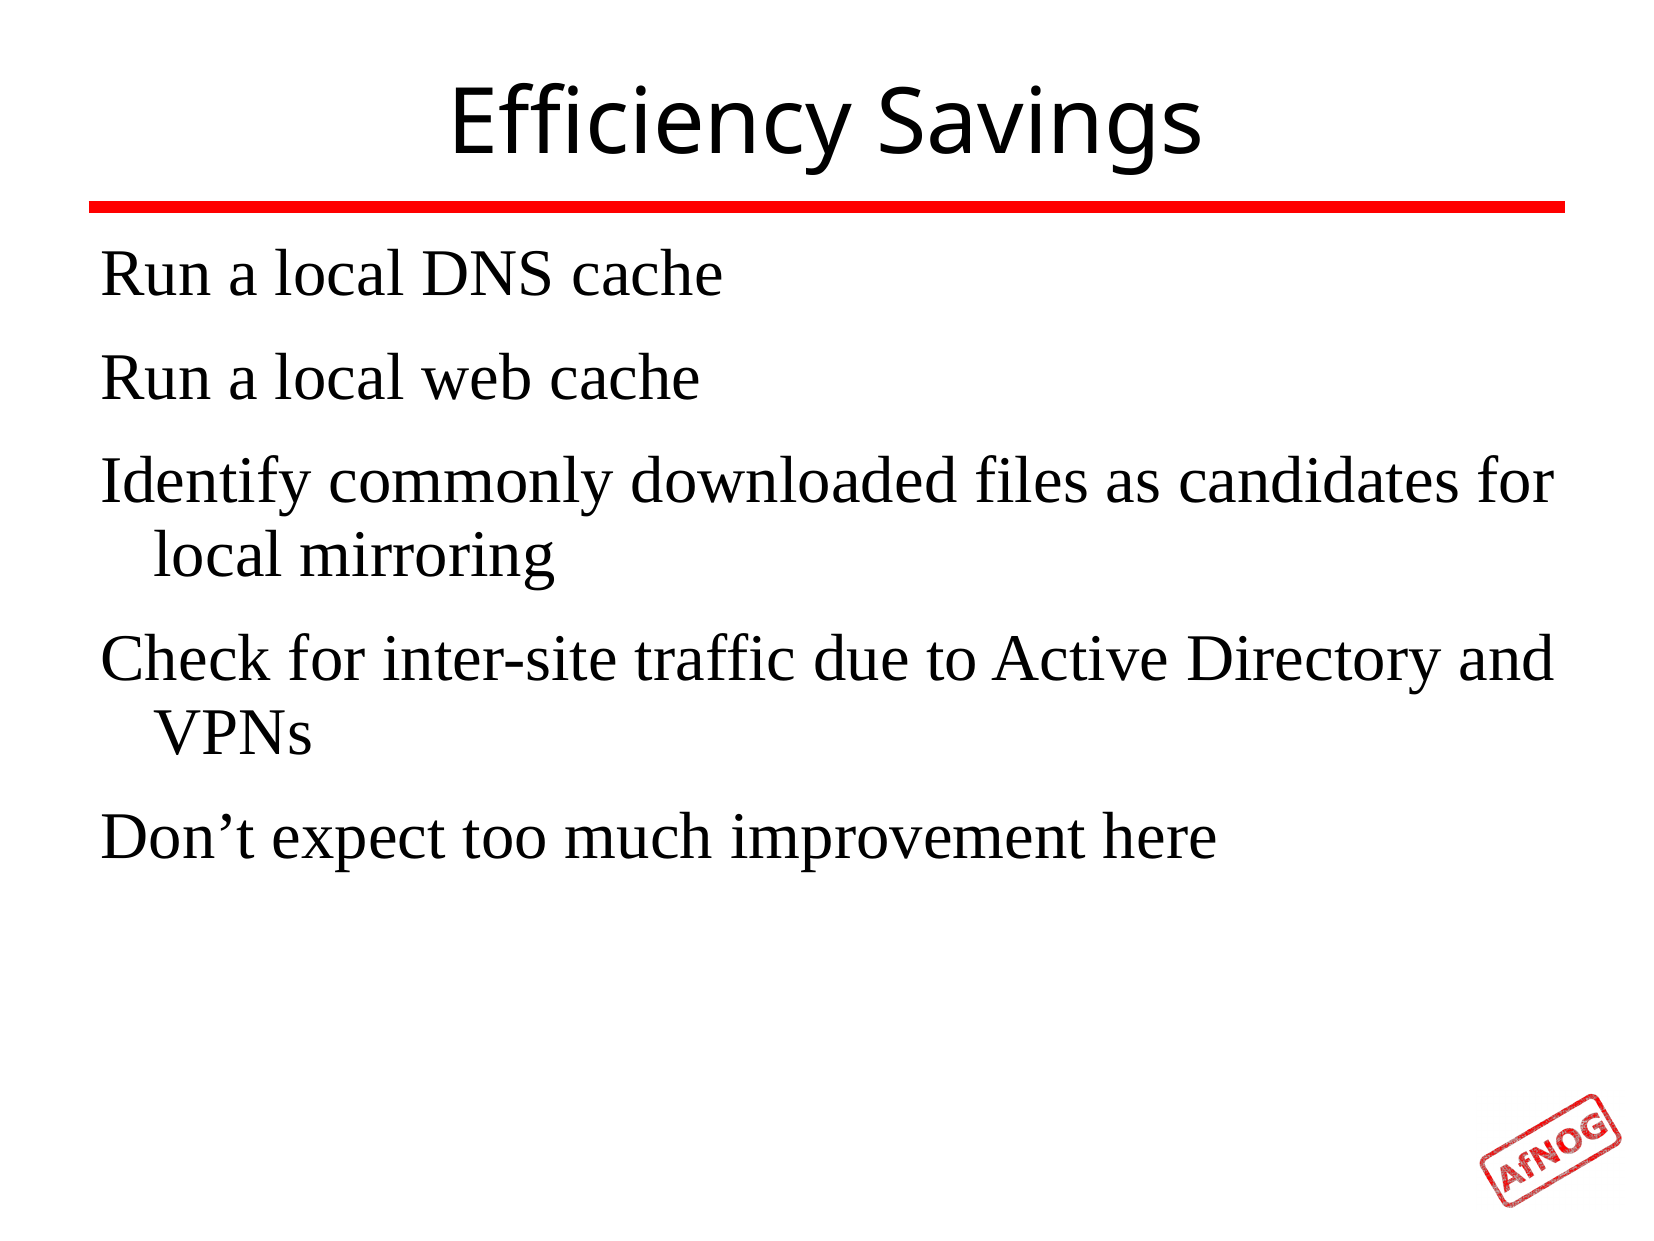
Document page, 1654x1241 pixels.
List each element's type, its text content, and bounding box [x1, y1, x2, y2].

list Run a local DNS cache Run a local web cache Identify commonly downloaded files as candidates for local mirroring Check for inter-site traffic due to Active Directory and VPNs Don’t expect too much improvement here [82, 236, 1571, 1123]
picture [1476, 1090, 1625, 1211]
title Efficiency Savings [88, 29, 1565, 207]
